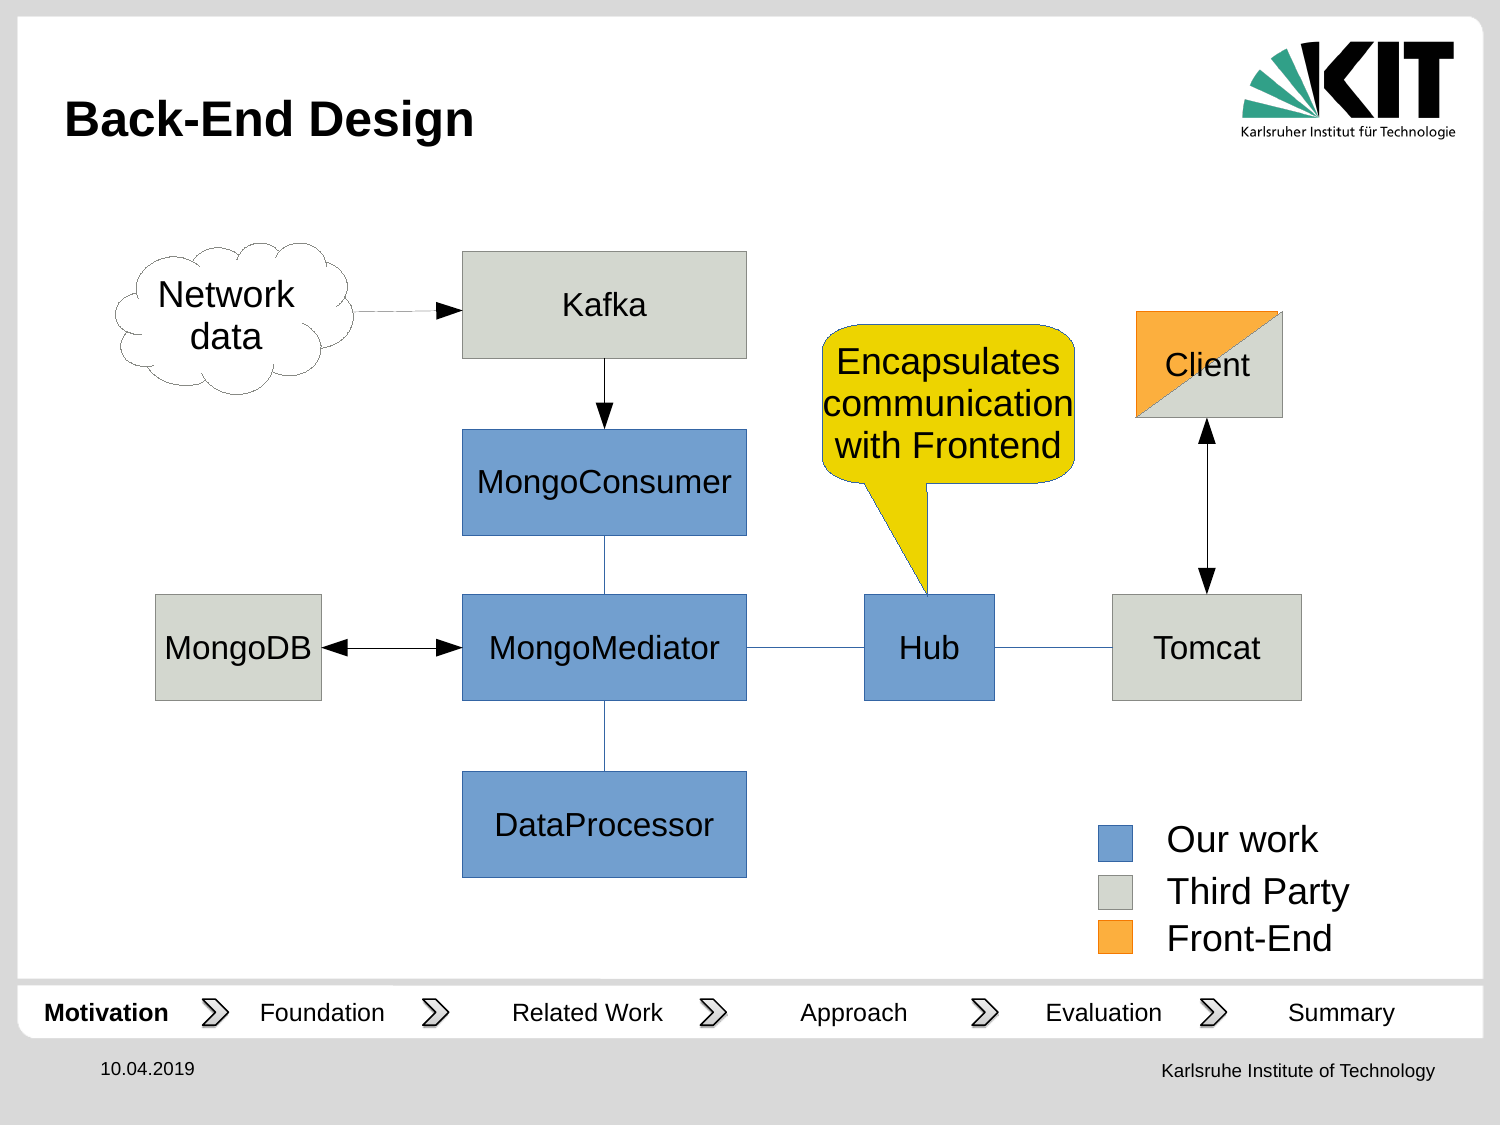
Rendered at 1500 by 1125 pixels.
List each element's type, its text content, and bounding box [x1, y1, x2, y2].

text_box Hub [864, 594, 995, 701]
text_box Related Work [497, 989, 679, 1035]
picture [0, 0, 1500, 1125]
text_box Network data [115, 243, 354, 395]
text_box MongoConsumer [462, 429, 747, 536]
text_box [971, 999, 998, 1026]
slide_number 10.04.2019 [100, 1057, 272, 1117]
text_box Client [1150, 338, 1266, 391]
text_box Third Party [1151, 863, 1365, 920]
text_box Encapsulates communication with Frontend [822, 324, 1075, 597]
text_box MongoDB [155, 594, 322, 701]
text_box [1200, 999, 1227, 1026]
text_box Approach [785, 989, 923, 1035]
text_box [422, 999, 449, 1026]
text_box [700, 999, 727, 1026]
text_box Motivation [29, 989, 187, 1035]
text_box [1098, 875, 1133, 910]
text_box MongoMediator [462, 594, 747, 701]
text_box Summary [1273, 989, 1483, 1035]
text_box Foundation [244, 989, 401, 1035]
text_box [1098, 825, 1133, 862]
text_box Kafka [462, 251, 747, 359]
text_box [202, 999, 229, 1026]
text_box Tomcat [1112, 594, 1302, 701]
title Back-End Design [64, 54, 1198, 147]
text_box [1098, 920, 1133, 954]
text_box Our work [1151, 810, 1334, 863]
text_box [1135, 311, 1283, 418]
text_box DataProcessor [462, 771, 747, 878]
text_box Evaluation [1030, 989, 1178, 1035]
text_box Front-End [1151, 910, 1349, 967]
